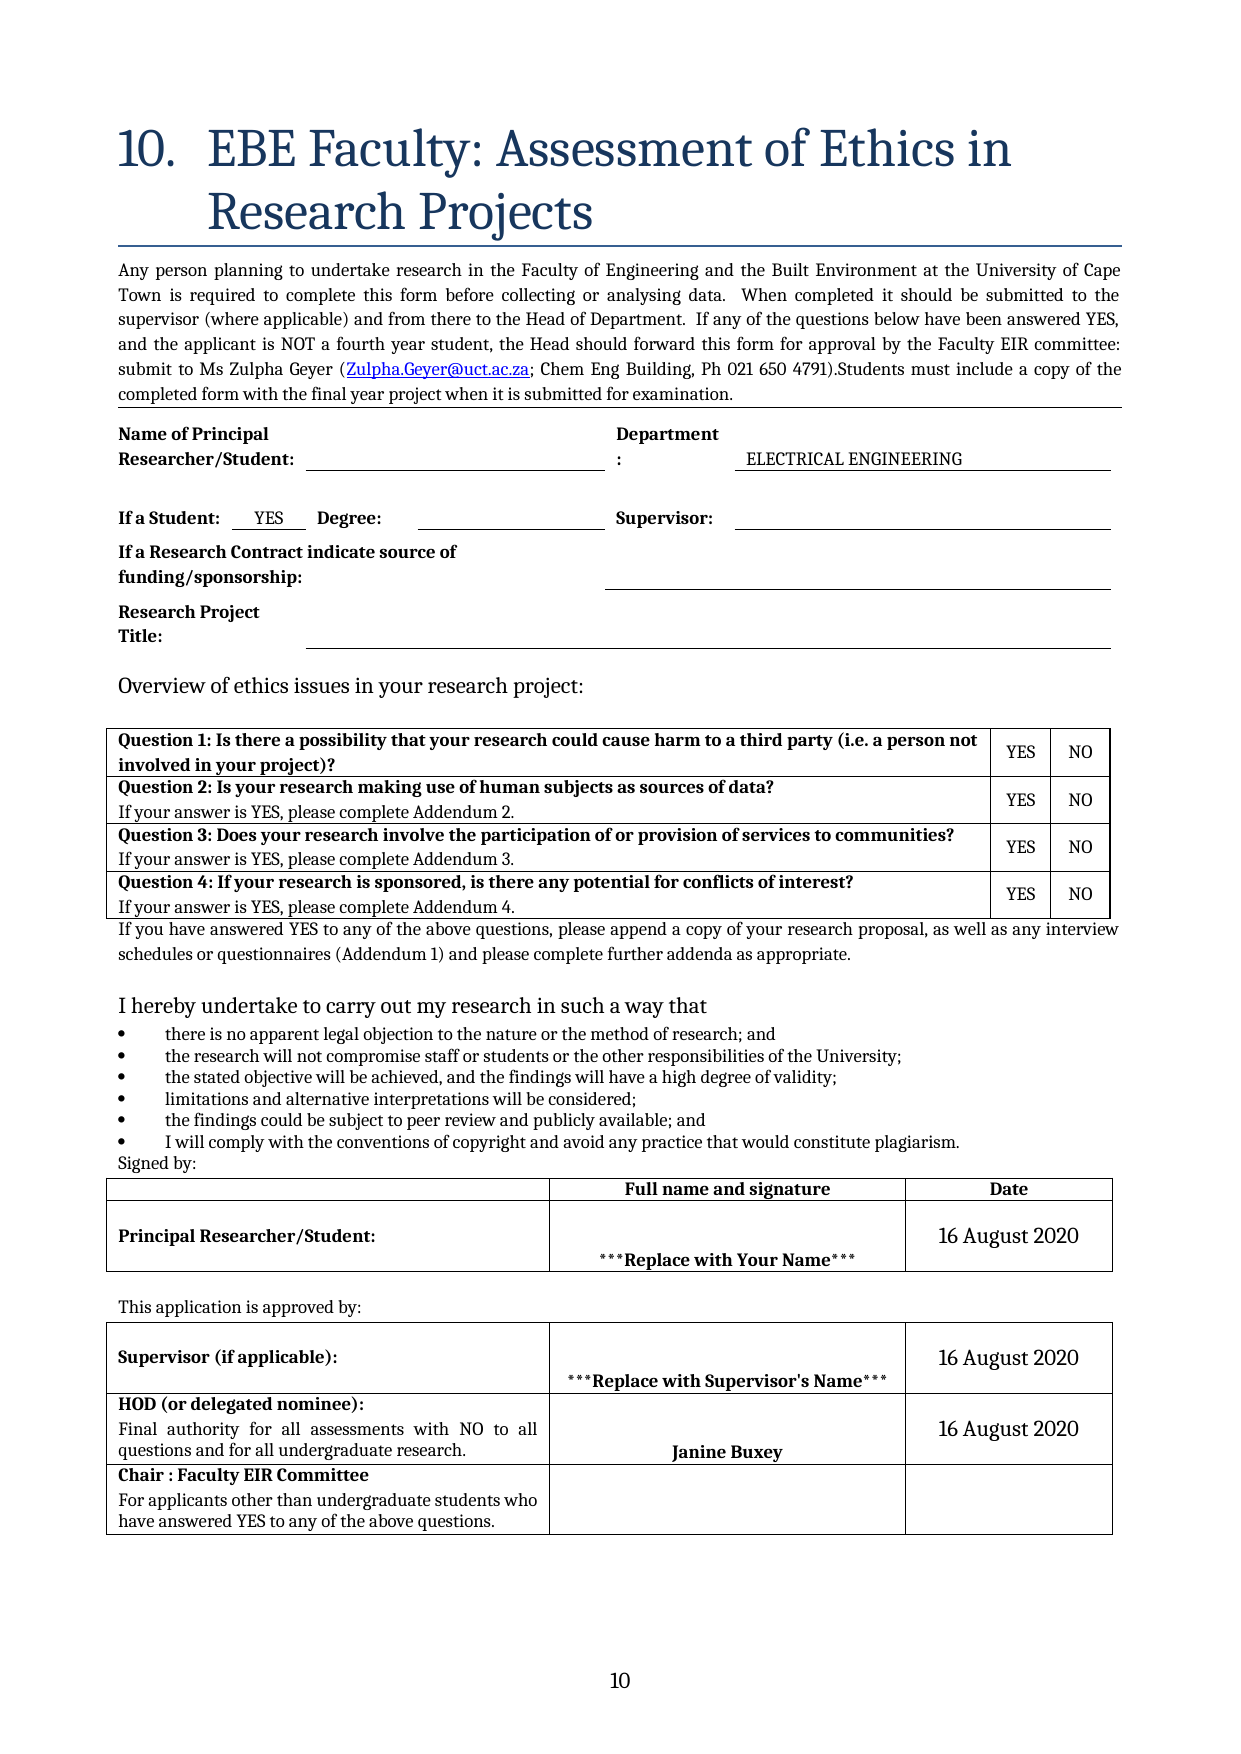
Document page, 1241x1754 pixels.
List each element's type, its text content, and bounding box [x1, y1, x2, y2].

table_cell [605, 529, 1111, 588]
table_cell YES [232, 470, 306, 529]
table_cell 16 August 2020 [906, 1394, 1112, 1463]
table_cell Janine Buxey [550, 1394, 905, 1463]
text This application is approved by: [118, 1297, 1122, 1318]
text If you have answered YES to any of the above questions, please append a copy of your research proposal, as well as any interview schedules or questionnaires (Addendum 1) and please complete further addenda as appropriate. [118, 919, 1122, 965]
table_header Name of Principal Researcher/Student: [107, 411, 306, 470]
table_header Question 1: Is there a possibility that your research could cause harm to a third party (i.e. a person not involved in your project)? [107, 729, 990, 776]
table_cell [550, 1465, 905, 1534]
table_cell If a Student: [107, 470, 232, 529]
table_cell YES [991, 824, 1050, 871]
text Any person planning to undertake research in the Faculty of Engineering and the Built Environment at the University of Cape Town is required to complete this form before collecting or analysing data. When completed it should be submitted to the supervisor (where applicable) and from there to the Head of Department. If any of the questions below have been answered YES, and the applicant is NOT a fourth year student, the Head should forward this form for approval by the Faculty EIR committee: submit to Ms Zulpha Geyer (Zulpha.Geyer@uct.ac.za; Chem Eng Building, Ph 021 650 4791).Students must include a copy of the completed form with the final year project when it is submitted for examination. [118, 259, 1122, 407]
table_cell NO [1051, 824, 1109, 871]
table_header 16 August 2020 [906, 1323, 1112, 1393]
table_header YES [991, 729, 1050, 776]
table_cell Question 2: Is your research making use of human subjects as sources of data? If your answer is YES, please complete Addendum 2. [107, 777, 990, 823]
table_cell NO [1051, 777, 1109, 823]
table_cell ***Replace with Your Name*** [550, 1201, 905, 1271]
list the research will not compromise staff or students or the other responsibilities of the University; [118, 1045, 1122, 1067]
table_header Supervisor (if applicable): [107, 1323, 549, 1393]
table_cell Question 4: If your research is sponsored, is there any potential for conflicts of interest? If your answer is YES, please complete Addendum 4. [107, 872, 990, 918]
table_header [306, 411, 605, 470]
text Overview of ethics issues in your research project: [118, 673, 1122, 700]
table_cell Supervisor: [605, 470, 734, 529]
table_cell [906, 1465, 1112, 1534]
table_header [107, 1179, 549, 1200]
subtitle EBE Faculty: Assessment of Ethics in Research Projects [118, 118, 1122, 245]
table_cell Chair : Faculty EIR Committee For applicants other than undergraduate students who have answered YES to any of the above questions. [107, 1465, 549, 1534]
text Signed by: [118, 1153, 1122, 1174]
table_header Department: [605, 411, 734, 470]
list I will comply with the conventions of copyright and avoid any practice that would constitute plagiarism. [118, 1131, 1122, 1153]
table_cell [306, 589, 1111, 647]
table_cell HOD (or delegated nominee): Final authority for all assessments with NO to all questions and for all undergraduate research. [107, 1394, 549, 1463]
list limitations and alternative interpretations will be considered; [118, 1088, 1122, 1110]
table_cell Principal Researcher/Student: [107, 1201, 549, 1271]
table_cell Question 3: Does your research involve the participation of or provision of services to communities? If your answer is YES, please complete Addendum 3. [107, 824, 990, 871]
table_cell Degree: [306, 471, 417, 529]
list the stated objective will be achieved, and the findings will have a high degree of validity; [118, 1067, 1122, 1088]
table_header Full name and signature [550, 1179, 905, 1200]
table_cell YES [991, 872, 1050, 918]
text I hereby undertake to carry out my research in such a way that [118, 993, 1122, 1020]
table_cell 16 August 2020 [906, 1201, 1112, 1271]
table_header ELECTRICAL ENGINEERING [735, 411, 1111, 470]
table_cell Research Project Title: [107, 589, 306, 647]
table_cell [418, 471, 605, 529]
list there is no apparent legal objection to the nature or the method of research; and [118, 1023, 1122, 1045]
table_header NO [1051, 729, 1109, 776]
table_header ***Replace with Supervisor's Name*** [550, 1323, 905, 1393]
table_cell NO [1051, 872, 1109, 918]
list the findings could be subject to peer review and publicly available; and [118, 1110, 1122, 1131]
table_header Date [906, 1179, 1112, 1200]
table_cell [735, 471, 1111, 529]
table_cell YES [991, 777, 1050, 823]
table_cell If a Research Contract indicate source of funding/sponsorship: [107, 529, 605, 588]
